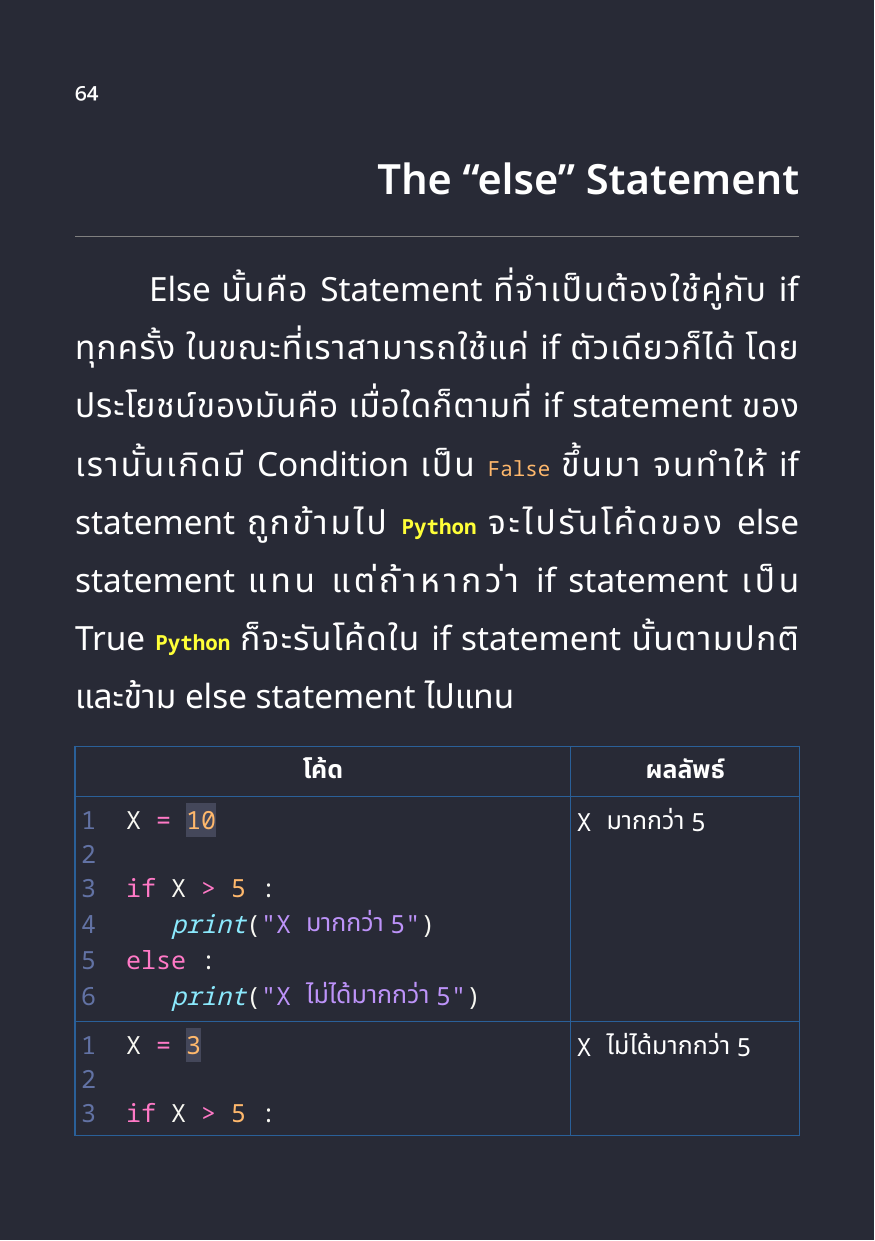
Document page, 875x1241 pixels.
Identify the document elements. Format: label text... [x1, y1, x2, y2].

table_cell X มากกว่า 5 [571, 797, 799, 1021]
table_cell X ไม่ได้มากกว่า 5 [571, 1022, 799, 1135]
subtitle The “else” Statement [134, 150, 799, 207]
table_cell 1 X = 10 2 3 if X > 5 : 4 print("X มากกว่า 5") 5 else : 6 print("X ไม่ได้มากกว่า 5") [76, 797, 570, 1021]
text Else นั้นคือ Statement ที่จำเป็นต้องใช้คู่กับ if ทุกครั้ง ในขณะที่เราสามารถใช้แค่ if ตัวเดียวก็ได้ โดยประโยชน์ของมันคือ เมื่อใดก็ตามที่ if statement ของเรานั้นเกิดมี Condition เป็น False ขึ้นมา จนทำให้ if statement ถูกข้ามไป Python จะไปรันโค้ดของ else statement แทน แต่ถ้าหากว่า if statement เป็น True Python ก็จะรันโค้ดใน if statement นั้นตามปกติ และข้าม else statement ไปแทน [75, 266, 799, 723]
table_header โค้ด [76, 747, 570, 796]
table_header ผลลัพธ์ [571, 747, 799, 796]
table_cell 1 X = 3 2 3 if X > 5 : [76, 1022, 570, 1135]
